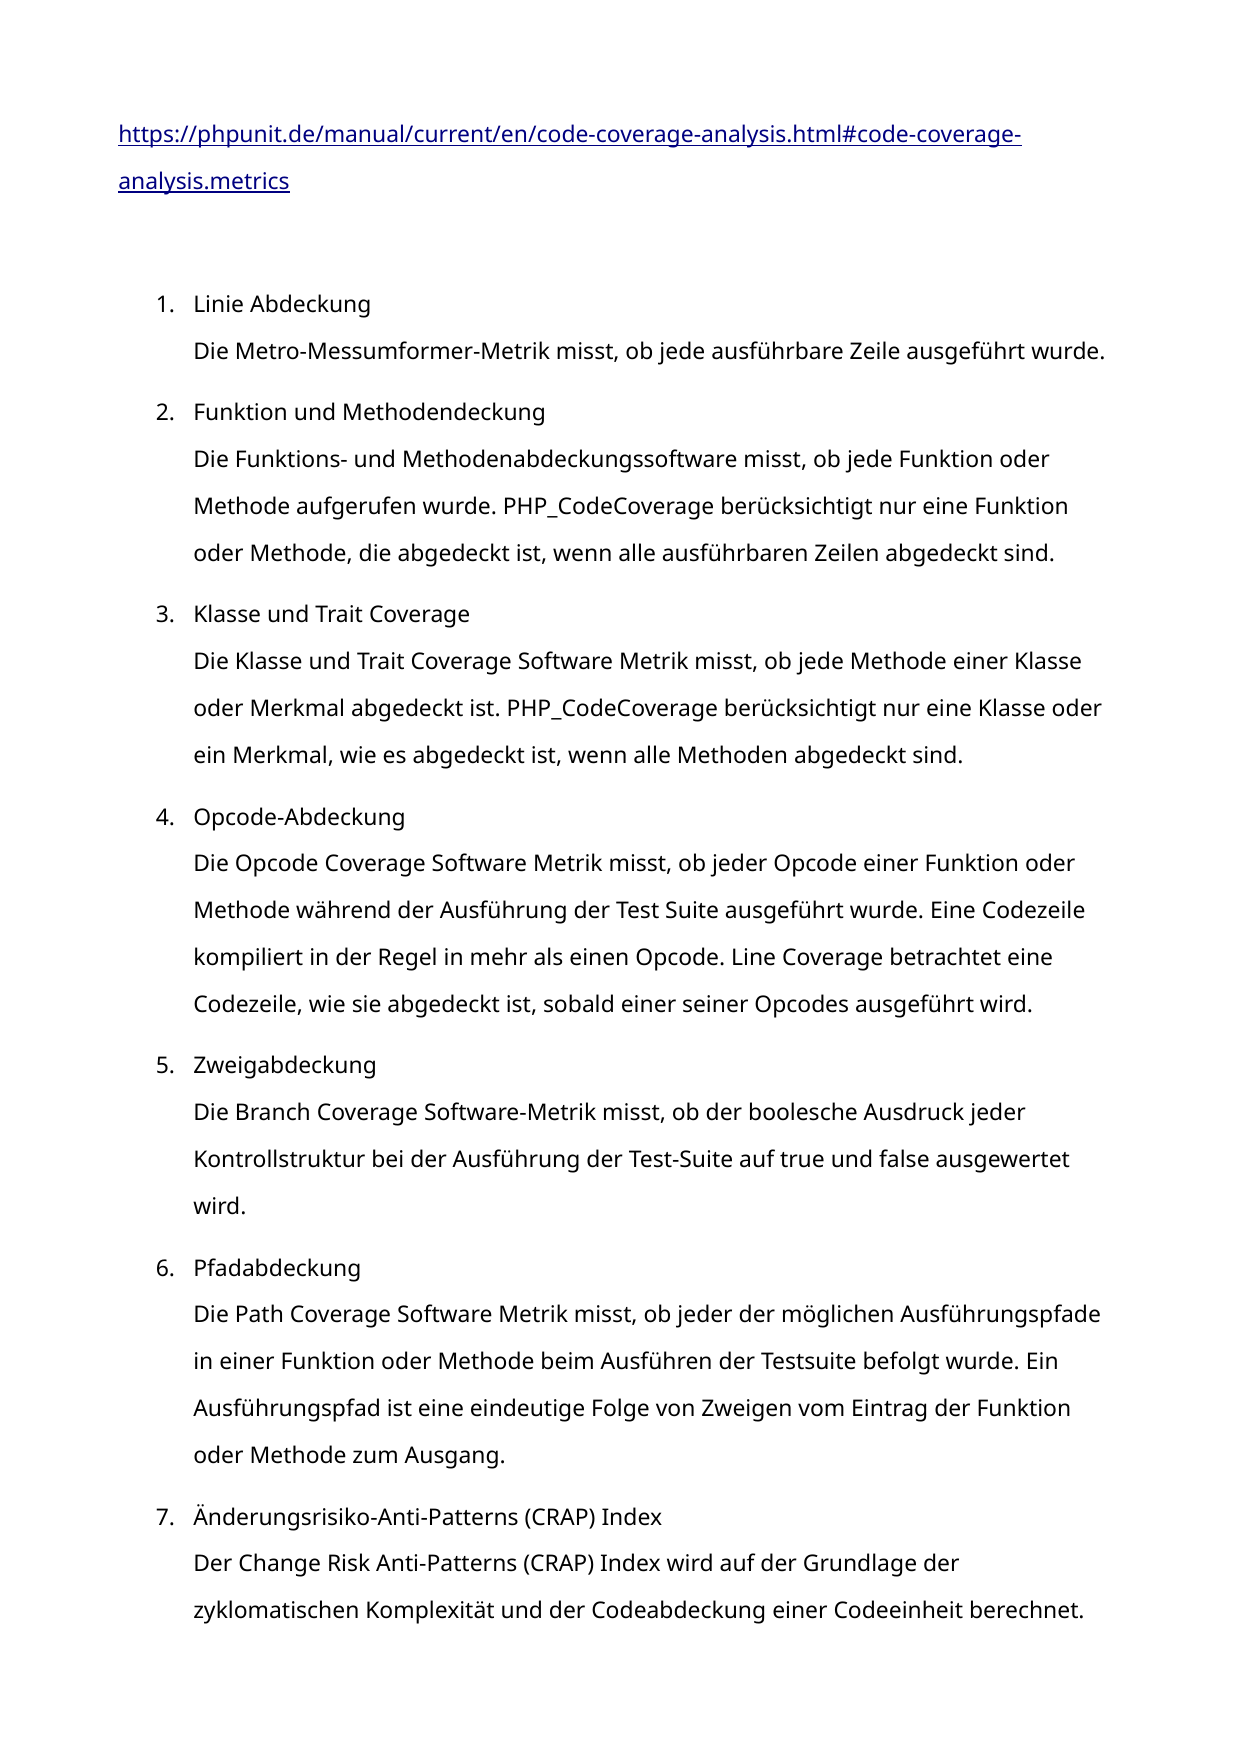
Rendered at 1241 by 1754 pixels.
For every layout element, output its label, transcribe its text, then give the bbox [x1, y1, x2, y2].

list Änderungsrisiko-Anti-Patterns (CRAP) Index Der Change Risk Anti-Patterns (CRAP) Index wird auf der Grundlage der zyklomatischen Komplexität und der Codeabdeckung einer Codeeinheit berechnet. [156, 1500, 1122, 1625]
list Opcode-Abdeckung Die Opcode Coverage Software Metrik misst, ob jeder Opcode einer Funktion oder Methode während der Ausführung der Test Suite ausgeführt wurde. Eine Codezeile kompiliert in der Regel in mehr als einen Opcode. Line Coverage betrachtet eine Codezeile, wie sie abgedeckt ist, sobald einer seiner Opcodes ausgeführt wird. [156, 800, 1122, 1019]
list Klasse und Trait Coverage Die Klasse und Trait Coverage Software Metrik misst, ob jede Methode einer Klasse oder Merkmal abgedeckt ist. PHP_CodeCoverage berücksichtigt nur eine Klasse oder ein Merkmal, wie es abgedeckt ist, wenn alle Methoden abgedeckt sind. [156, 598, 1122, 770]
list Pfadabdeckung Die Path Coverage Software Metrik misst, ob jeder der möglichen Ausführungspfade in einer Funktion oder Methode beim Ausführen der Testsuite befolgt wurde. Ein Ausführungspfad ist eine eindeutige Folge von Zweigen vom Eintrag der Funktion oder Methode zum Ausgang. [156, 1251, 1122, 1470]
list Zweigabdeckung Die Branch Coverage Software-Metrik misst, ob der boolesche Ausdruck jeder Kontrollstruktur bei der Ausführung der Test-Suite auf true und false ausgewertet wird. [156, 1049, 1122, 1221]
text https://phpunit.de/manual/current/en/code-coverage-analysis.html#code-coverage-analysis.metrics [118, 118, 1122, 196]
list Funktion und Methodendeckung Die Funktions- und Methodenabdeckungssoftware misst, ob jede Funktion oder Methode aufgerufen wurde. PHP_CodeCoverage berücksichtigt nur eine Funktion oder Methode, die abgedeckt ist, wenn alle ausführbaren Zeilen abgedeckt sind. [156, 396, 1122, 568]
list Linie Abdeckung Die Metro-Messumformer-Metrik misst, ob jede ausführbare Zeile ausgeführt wurde. [156, 288, 1122, 366]
